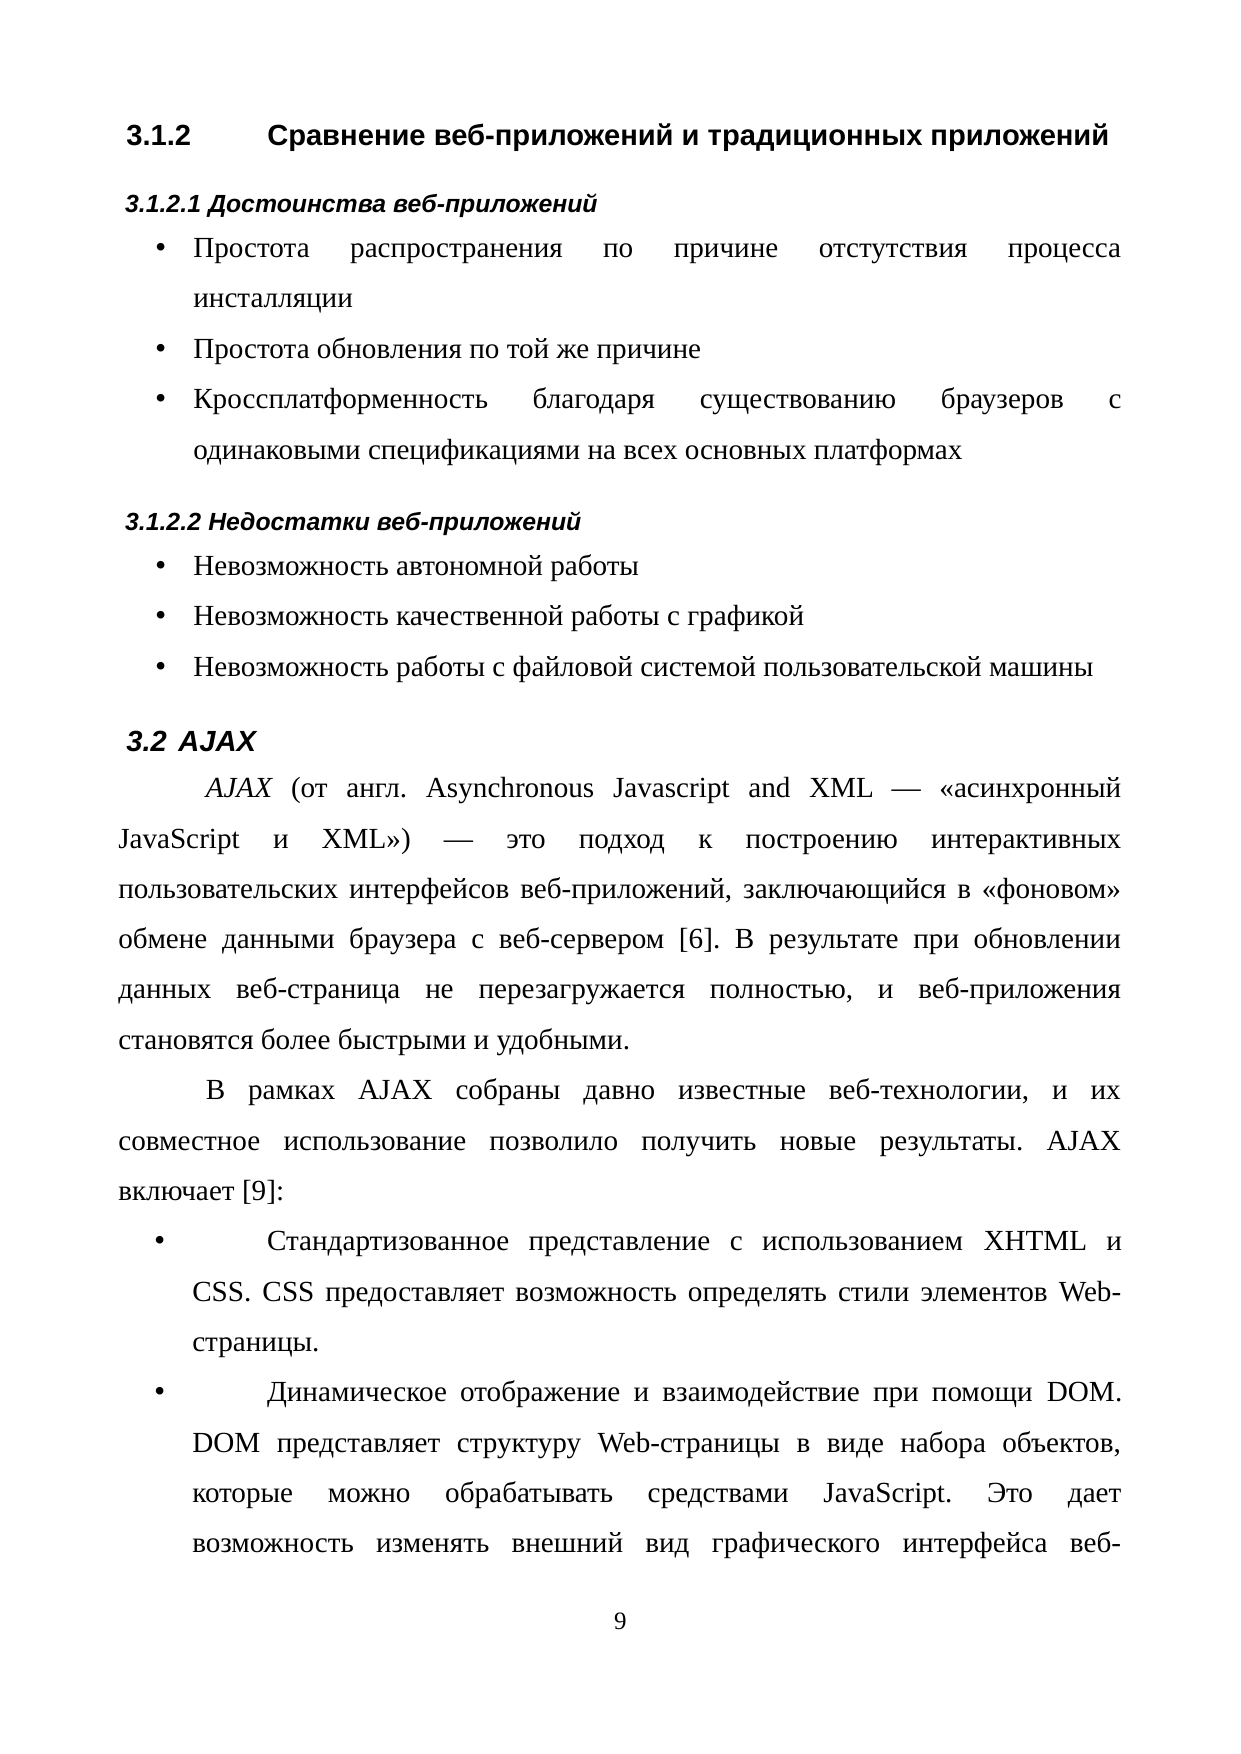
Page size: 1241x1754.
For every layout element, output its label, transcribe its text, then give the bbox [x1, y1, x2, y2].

list Простота обновления по той же причине [156, 331, 1122, 364]
list Динамическое отображение и взаимодействие при помощи DOM. DOM представляет структуру Web-страницы в виде набора объектов, которые можно обрабатывать средствами JavaScript. Это дает возможность изменять внешний вид графического интерфейса веб- [154, 1374, 1122, 1559]
subtitle Достоинства веб-приложений [118, 189, 1122, 218]
subtitle Сравнение веб-приложений и традиционных приложений [118, 118, 1122, 152]
text В рамках AJAX собраны давно известные веб-технологии, и их совместное использование позволило получить новые результаты. AJAX включает [9]: [118, 1072, 1122, 1206]
list Стандартизованное представление с использованием XHTML и CSS. CSS предоставляет возможность определять стили элементов Web-страницы. [154, 1223, 1122, 1357]
list Невозможность качественной работы с графикой [156, 598, 1122, 632]
subtitle Недостатки веб-приложений [118, 507, 1122, 536]
text AJAX (от англ. Asynchronous Javascript and XML — «асинхронный JavaScript и XML») — это подход к построению интерактивных пользовательских интерфейсов веб-приложений, заключающийся в «фоновом» обмене данными браузера с веб-сервером [6]. В результате при обновлении данных веб-страница не перезагружается полностью, и веб-приложения становятся более быстрыми и удобными. [118, 770, 1122, 1056]
list Невозможность автономной работы [156, 548, 1122, 582]
list Кроссплатформенность благодаря существованию браузеров с одинаковыми спецификациями на всех основных платформах [156, 381, 1122, 465]
list Невозможность работы с файловой системой пользовательской машины [156, 649, 1122, 683]
list Простота распространения по причине отстутствия процесса инсталляции [156, 230, 1122, 314]
subtitle AJAX [118, 724, 1122, 758]
